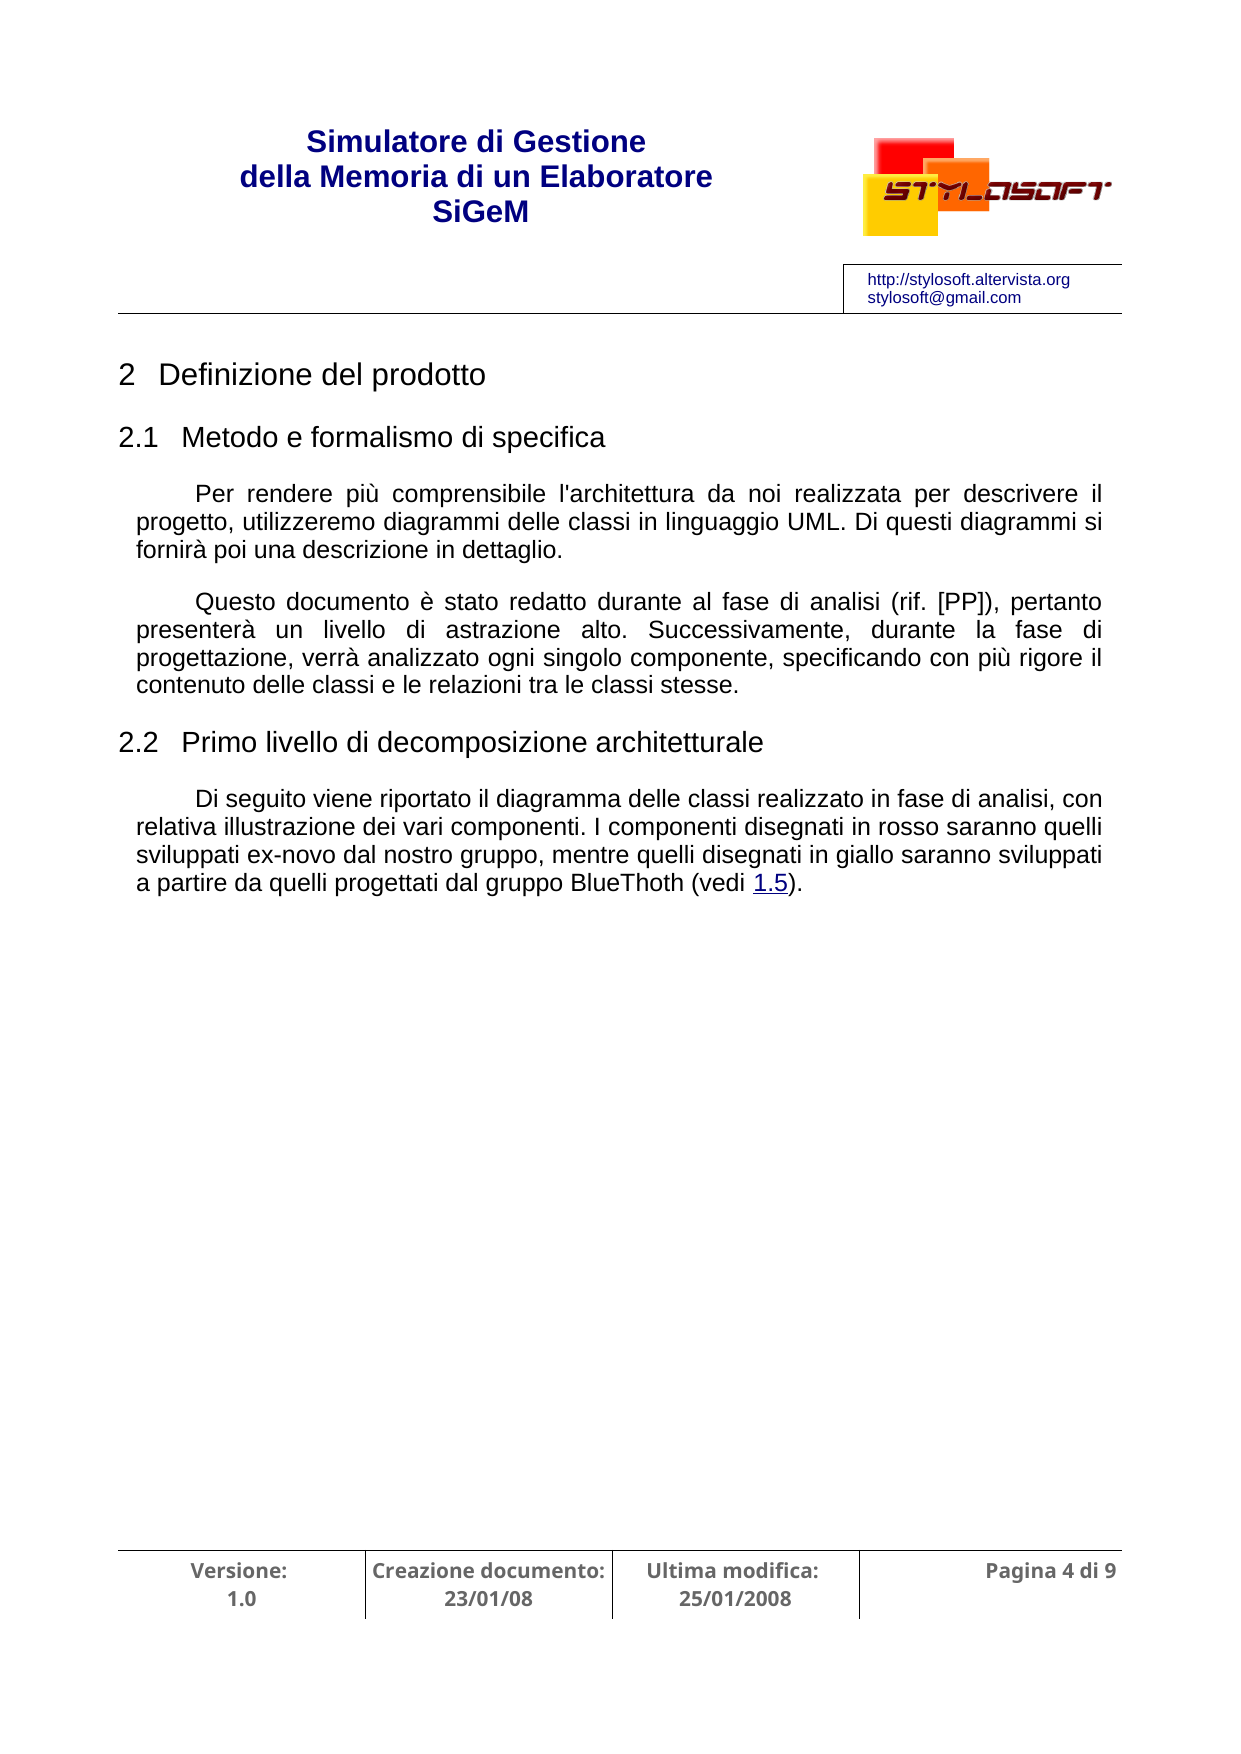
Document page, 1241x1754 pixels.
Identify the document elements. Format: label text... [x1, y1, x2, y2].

subtitle Metodo e formalismo di specifica [118, 421, 1122, 454]
text Per rendere più comprensibile l'architettura da noi realizzata per descrivere il progetto, utilizzeremo diagrammi delle classi in linguaggio UML. Di questi diagrammi si fornirà poi una descrizione in dettaglio. [136, 480, 1104, 564]
subtitle Primo livello di decomposizione architetturale [118, 726, 1122, 758]
text Questo documento è stato redatto durante al fase di analisi (rif. [PP]), pertanto presenterà un livello di astrazione alto. Successivamente, durante la fase di progettazione, verrà analizzato ogni singolo componente, specificando con più rigore il contenuto delle classi e le relazioni tra le classi stesse. [136, 587, 1104, 699]
text Di seguito viene riportato il diagramma delle classi realizzato in fase di analisi, con relativa illustrazione dei vari componenti. I componenti disegnati in rosso saranno quelli sviluppati ex-novo dal nostro gruppo, mentre quelli disegnati in giallo saranno sviluppati a partire da quelli progettati dal gruppo BlueThoth (vedi 1.5). [136, 785, 1104, 897]
picture [848, 123, 1117, 247]
subtitle Definizione del prodotto [118, 357, 1122, 391]
